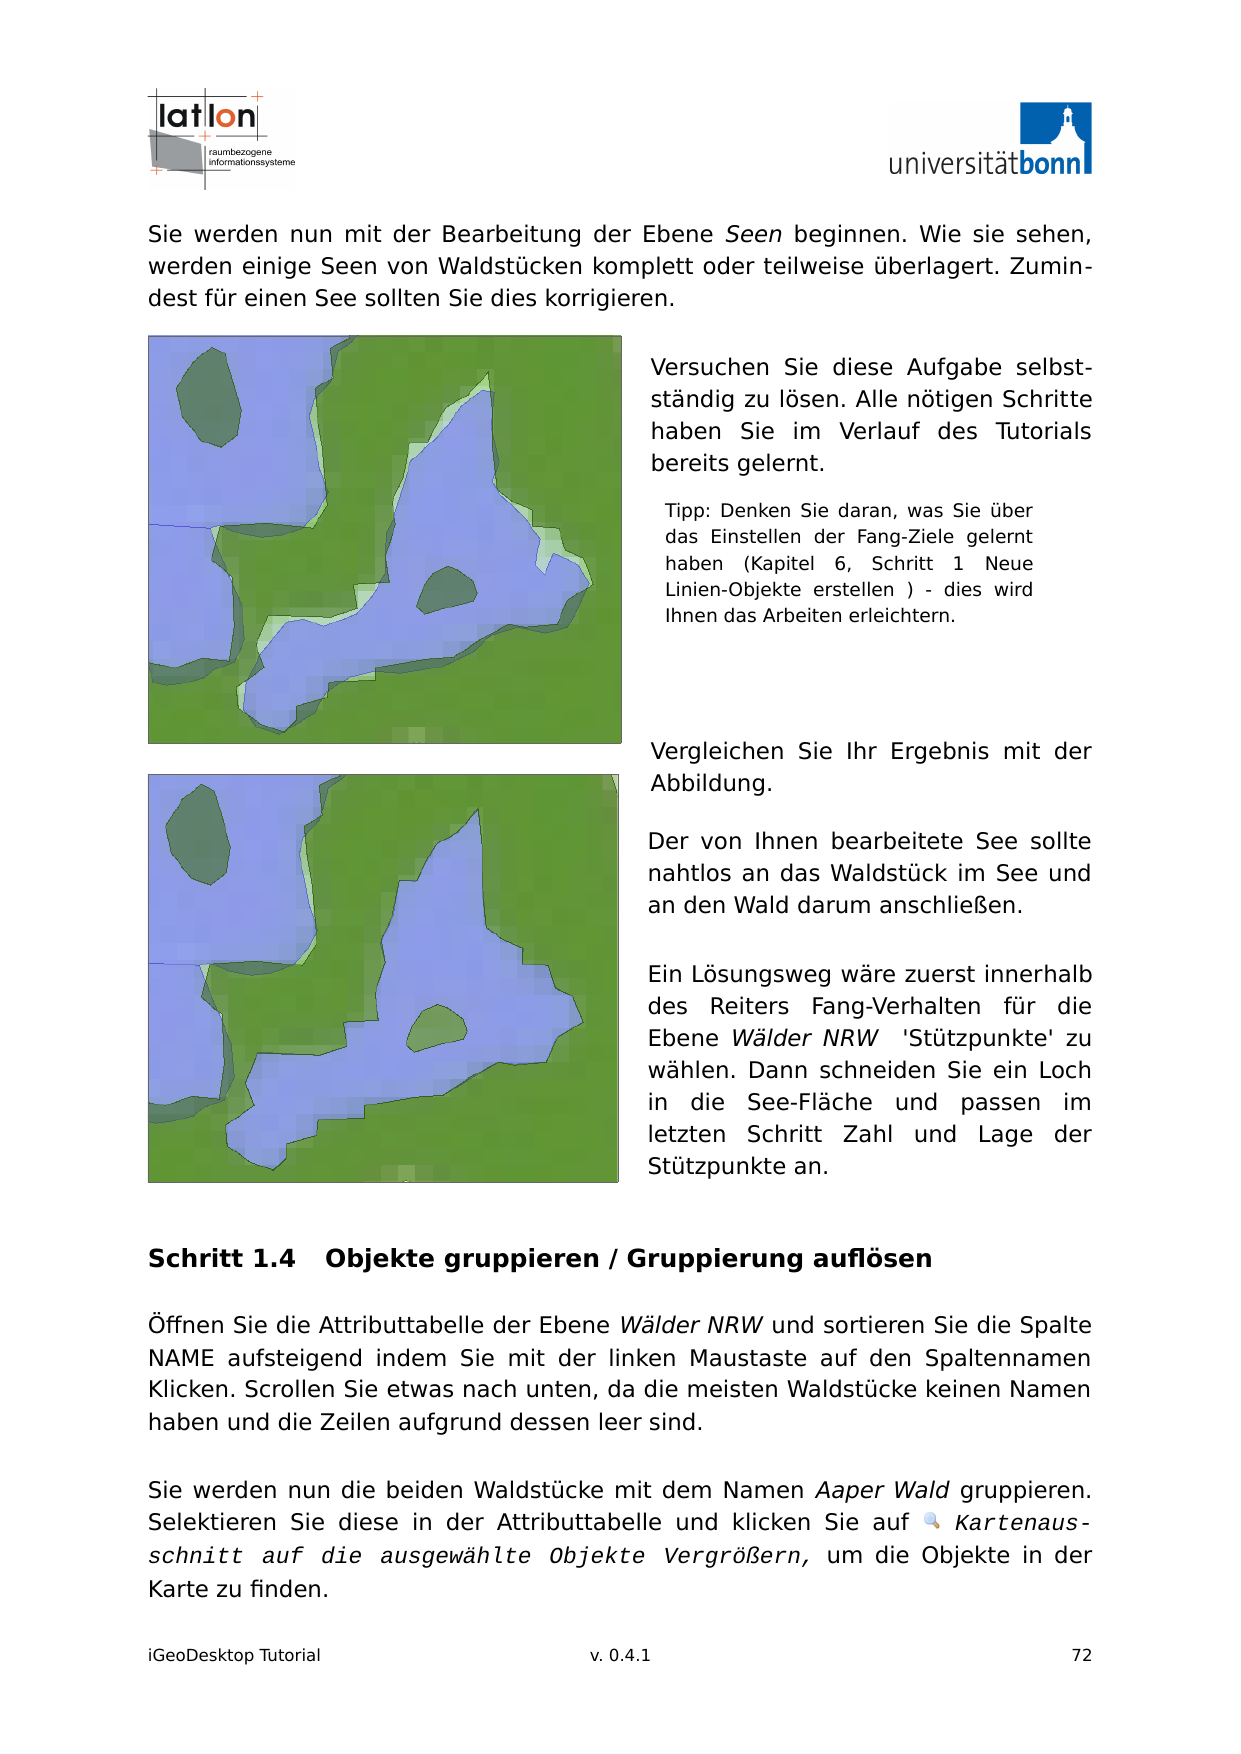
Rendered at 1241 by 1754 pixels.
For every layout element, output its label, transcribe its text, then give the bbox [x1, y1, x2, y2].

text Sie werden nun mit der Bearbeitung der Ebene Seen beginnen. Wie sie sehen, werden einige Seen von Waldstücken komplett oder teilweise überlagert. Zumin­dest für einen See sollten Sie dies korrigieren. [148, 221, 1092, 312]
subtitle Objekte gruppieren / Gruppierung auflösen [148, 1245, 1092, 1274]
text Versuchen Sie diese Aufgabe selbst­ständig zu lösen. Alle nötigen Schrit­te haben Sie im Verlauf des Tutorials bereits gelernt. [622, 354, 1092, 477]
text Tipp: Denken Sie daran, was Sie über das Einstellen der Fang-Ziele gelernt haben (Kapitel 6, Schritt 1 Neue Linien-Objekte erstellen ) - dies wird Ihnen das Arbeiten erleichtern. [622, 500, 1033, 627]
picture [149, 775, 618, 1182]
picture [923, 1511, 942, 1531]
picture [149, 337, 621, 743]
text Öffnen Sie die Attributtabelle der Ebene Wälder NRW und sortieren Sie die Spalte NAME aufsteigend indem Sie mit der linken Maustaste auf den Spaltennamen Klicken. Scrollen Sie etwas nach unten, da die meisten Waldstücke keinen Namen haben und die Zeilen aufgrund dessen leer sind. [148, 1313, 1092, 1435]
picture [889, 102, 1093, 174]
text Vergleichen Sie Ihr Ergebnis mit der Abbildung. Der von Ihnen bearbeitete See sollte nahtlos an das Waldstück im See und an den Wald darum anschließen. [148, 679, 1092, 919]
text Sie werden nun die beiden Waldstücke mit dem Namen Aaper Wald gruppieren. Selektieren Sie diese in der Attributtabelle und klicken Sie auf Kartenaus­schnitt auf die ausgewählte Objekte Vergrößern, um die Objekte in der Karte zu finden. [148, 1477, 1092, 1603]
text Ein Lösungsweg wäre zuerst inner­halb des Reiters Fang-Verhalten für die Ebene Wälder NRW 'Stützpunkte' zu wählen. Dann schneiden Sie ein Loch in die See-Fläche und passen im letzten Schritt Zahl und Lage der Stützpunkte an. [619, 961, 1092, 1180]
picture [147, 88, 295, 190]
